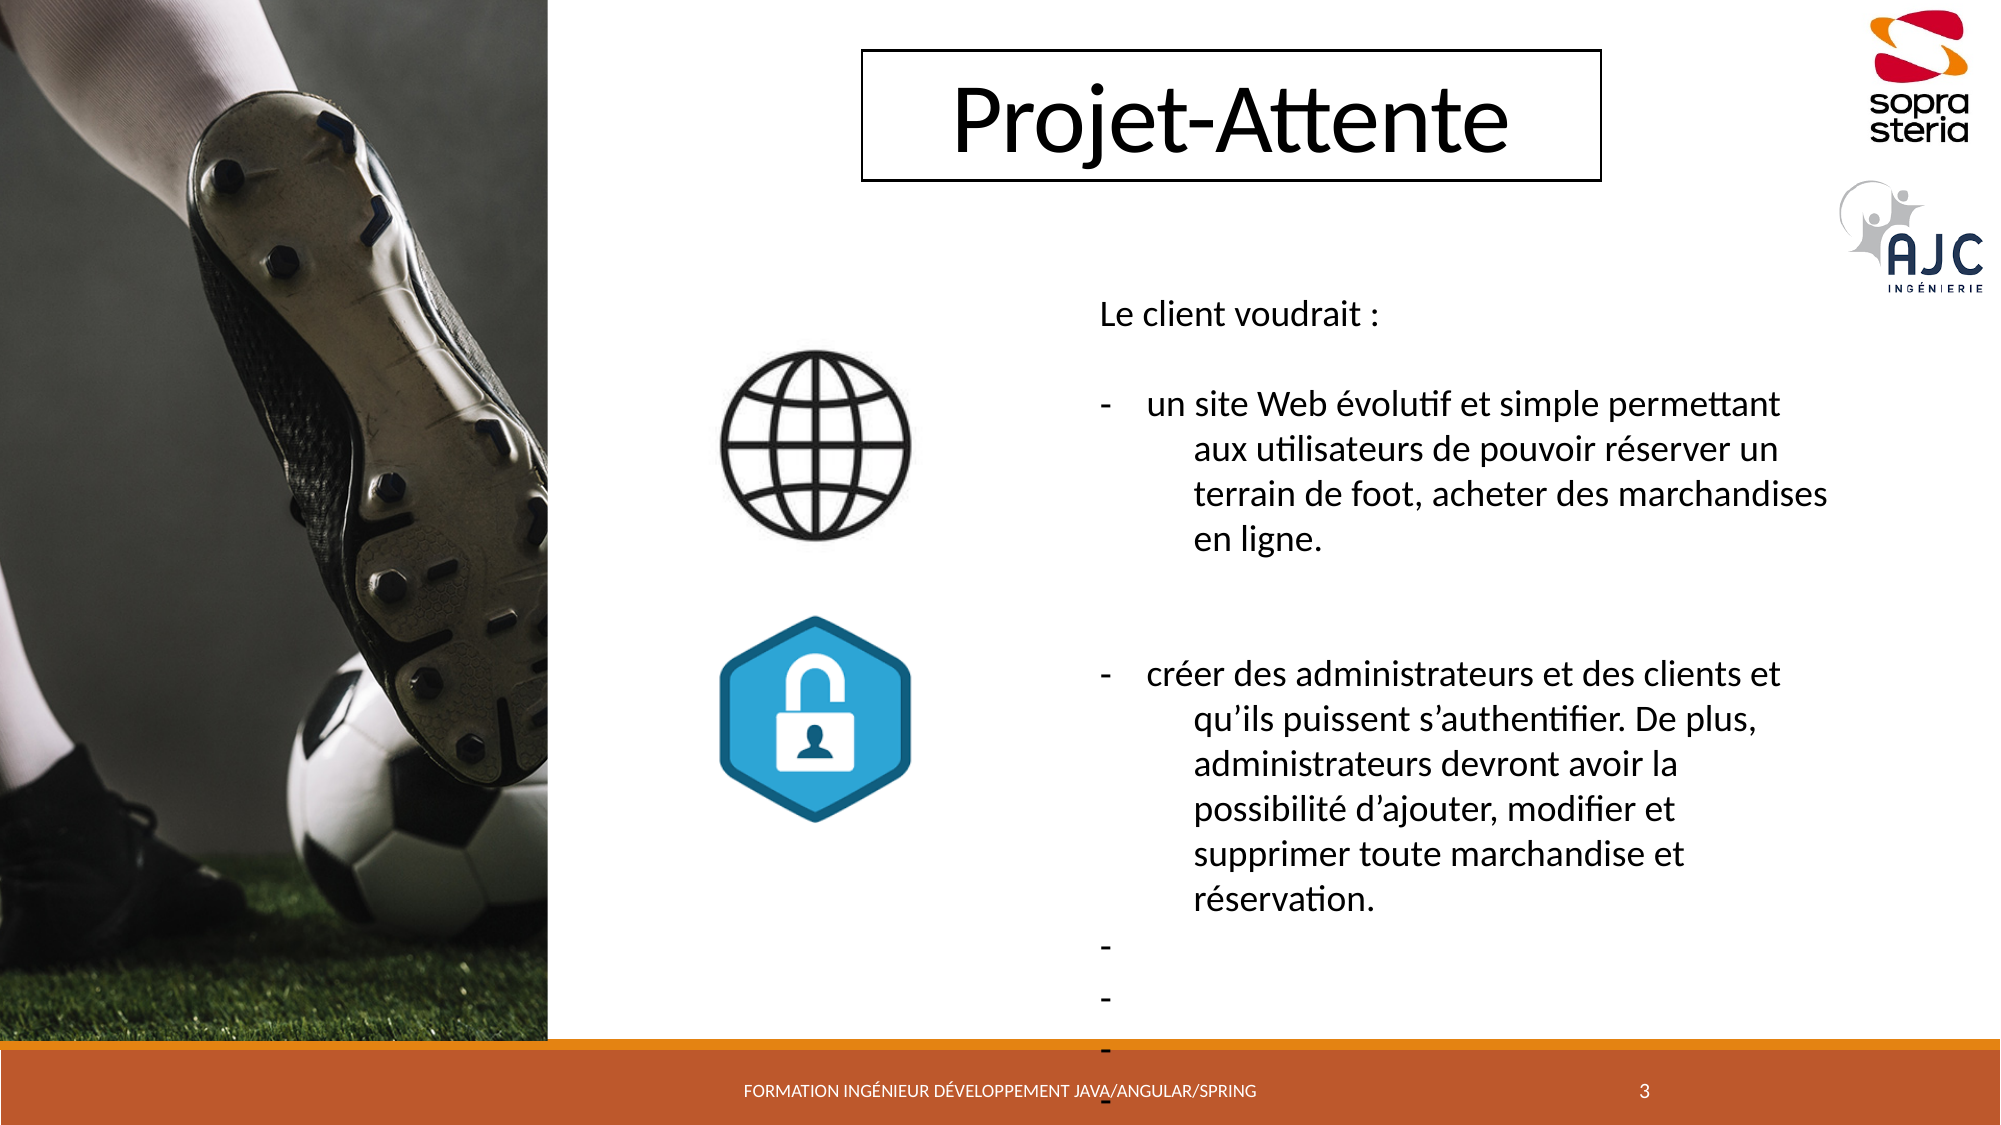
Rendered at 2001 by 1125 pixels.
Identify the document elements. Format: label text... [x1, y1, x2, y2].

picture [0, 0, 548, 1041]
text_box Le client voudrait : un site Web évolutif et simple permettant aux utilisateurs de pouvoir réserver un terrain de foot, acheter des marchandises en ligne. créer des administrateurs et des clients et qu’ils puissent s’authentifier. De plus, administrateurs devront avoir la possibilité d’ajouter, modifier et supprimer toute marchandise et réservation. [1084, 281, 1848, 1125]
text_box Formation Ingénieur Développement JAVA/ANGULAR/SPRING [604, 1059, 1084, 1120]
picture [1827, 0, 2000, 312]
picture [668, 610, 965, 832]
title Projet-Attente [862, 50, 1601, 181]
picture [659, 289, 973, 603]
